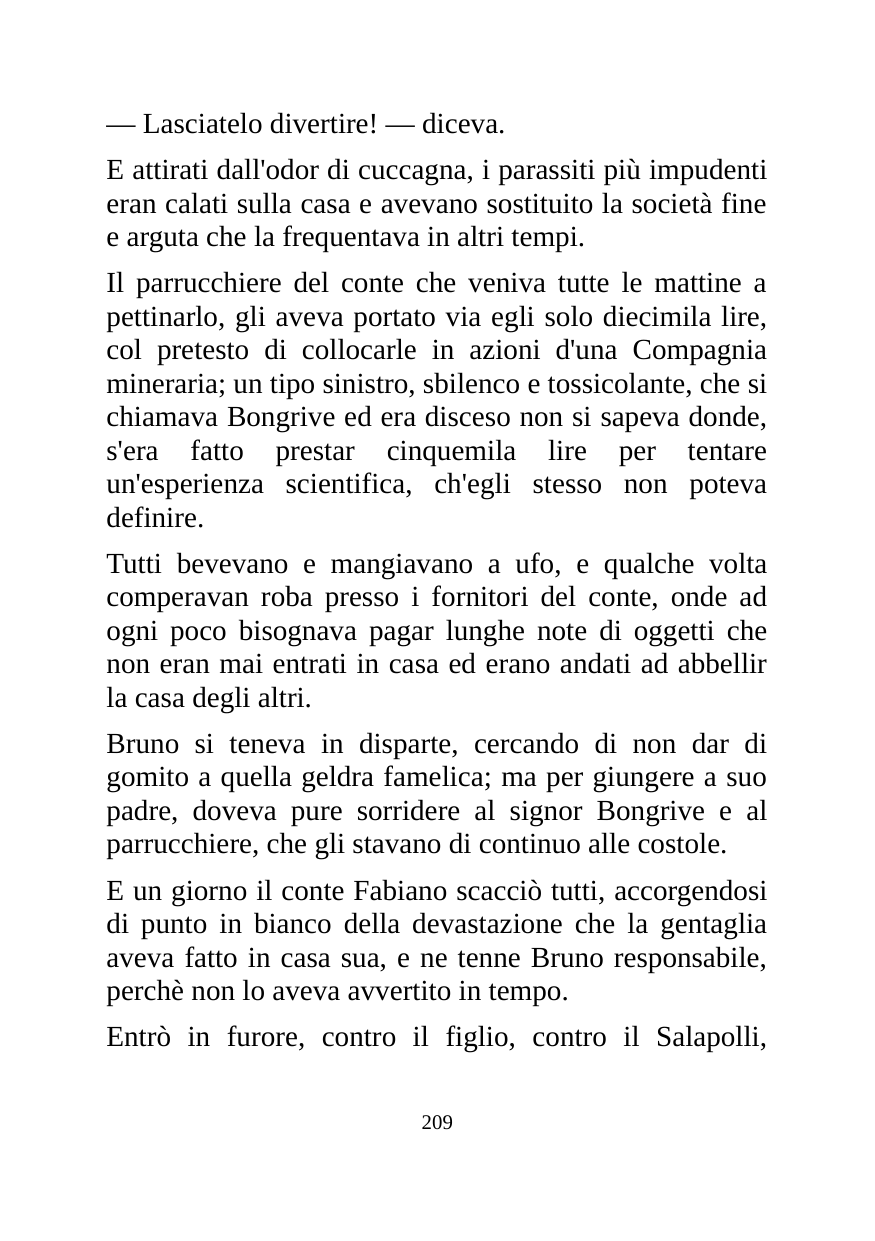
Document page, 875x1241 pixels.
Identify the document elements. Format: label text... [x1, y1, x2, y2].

text E un giorno il conte Fabiano scacciò tutti, accorgendosi di punto in bianco della devastazione che la gentaglia aveva fatto in casa sua, e ne tenne Bruno responsabile, perchè non lo aveva avvertito in tempo. [106, 873, 768, 1007]
text Il parrucchiere del conte che veniva tutte le mattine a pettinarlo, gli aveva portato via egli solo diecimila lire, col pretesto di collocarle in azioni d'una Compagnia mineraria; un tipo sinistro, sbilenco e tossicolante, che si chiamava Bongrive ed era disceso non si sapeva donde, s'era fatto prestar cinquemila lire per tentare un'esperienza scientifica, ch'egli stesso non poteva definire. [106, 265, 768, 533]
text Entrò in furore, contro il figlio, contro il Salapolli, [106, 1019, 768, 1053]
text — Lasciatelo divertire! — diceva. [106, 106, 768, 140]
text E attirati dall'odor di cuccagna, i parassiti più impudenti eran calati sulla casa e avevano sostituito la società fine e arguta che la frequentava in altri tempi. [106, 152, 768, 253]
text Tutti bevevano e mangiavano a ufo, e qualche volta comperavan roba presso i fornitori del conte, onde ad ogni poco bisognava pagar lunghe note di oggetti che non eran mai entrati in casa ed erano andati ad abbellir la casa degli altri. [106, 546, 768, 714]
text Bruno si teneva in disparte, cercando di non dar di gomito a quella geldra famelica; ma per giungere a suo padre, doveva pure sorridere al signor Bongrive e al parrucchiere, che gli stavano di continuo alle costole. [106, 726, 768, 860]
